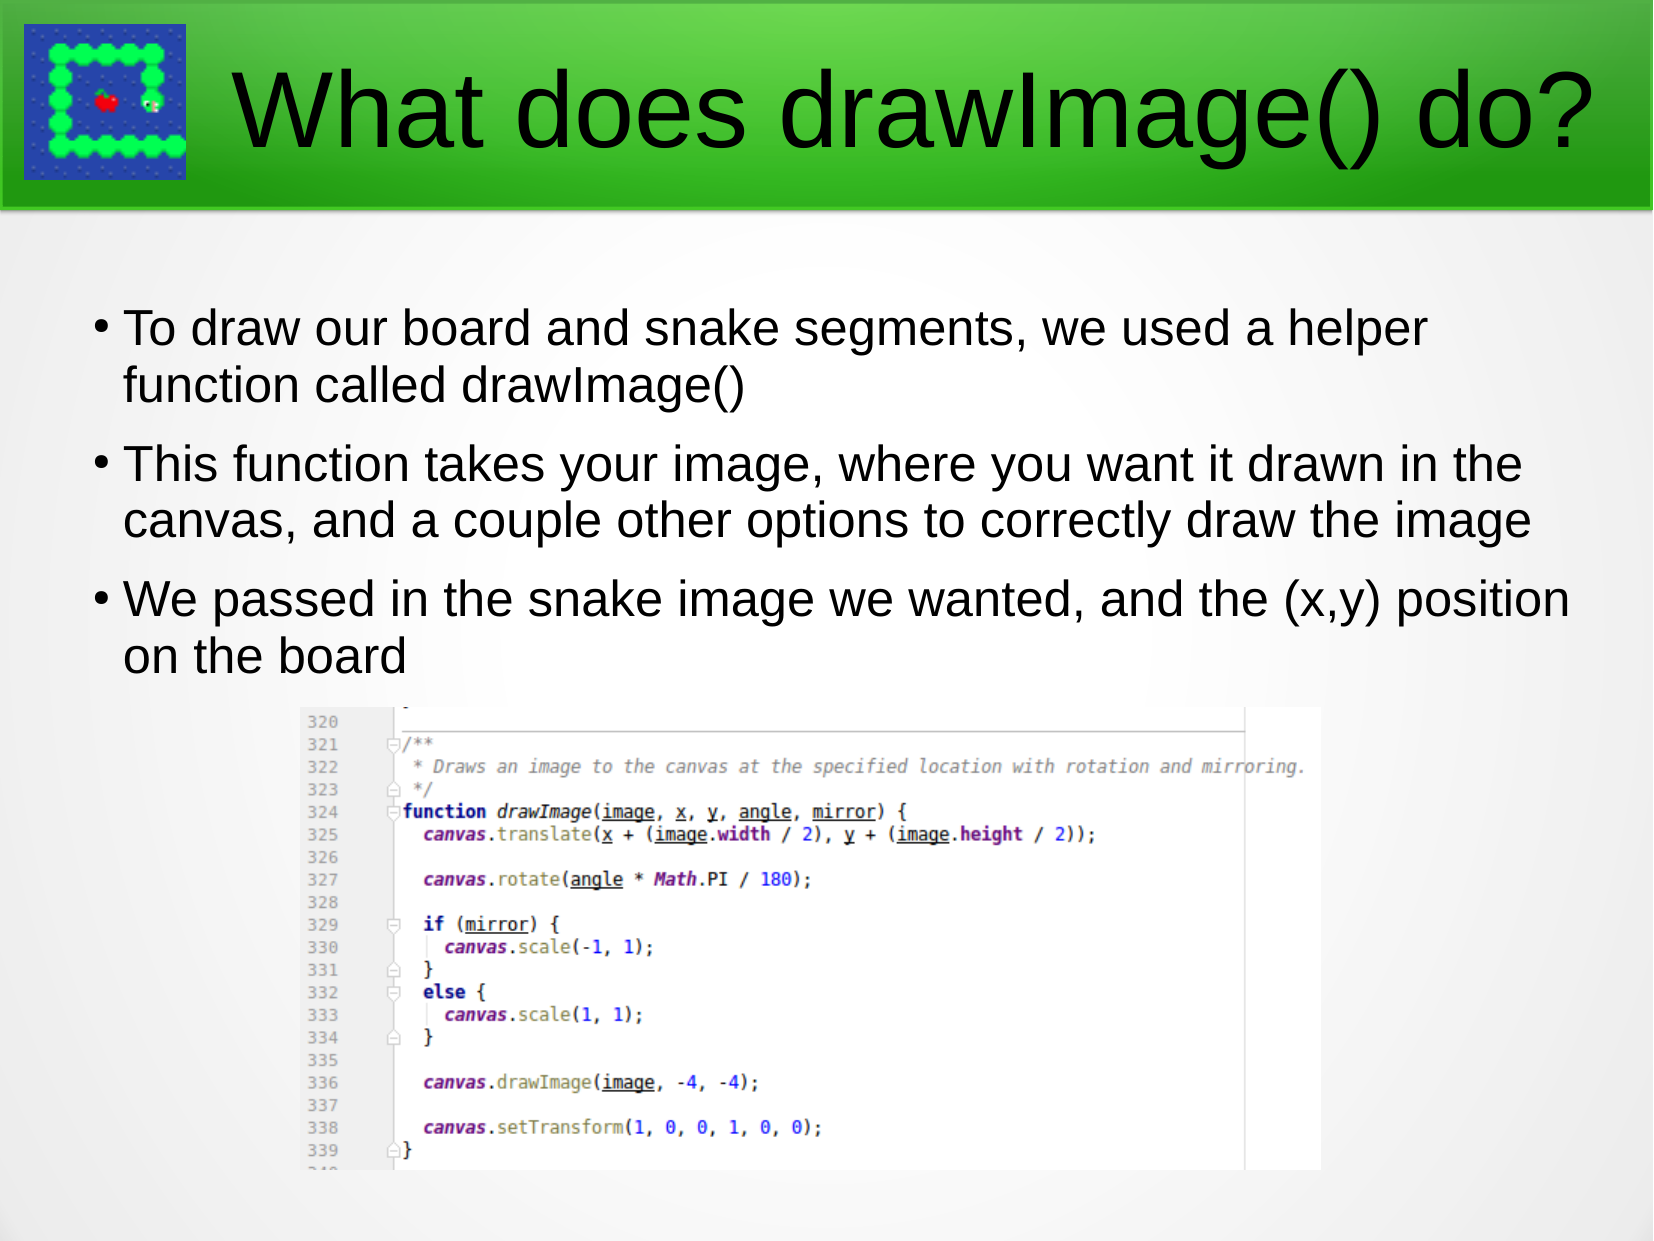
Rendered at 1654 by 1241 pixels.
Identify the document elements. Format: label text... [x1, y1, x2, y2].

picture [300, 707, 1321, 1171]
picture [24, 24, 186, 180]
title What does drawImage() do? [195, 30, 1636, 190]
list To draw our board and snake segments, we used a helper function called drawImage() This function takes your image, where you want it drawn in the canvas, and a couple other options to correctly draw the image We passed in the snake image we wanted, and the (x,y) position on the board [82, 299, 1576, 691]
